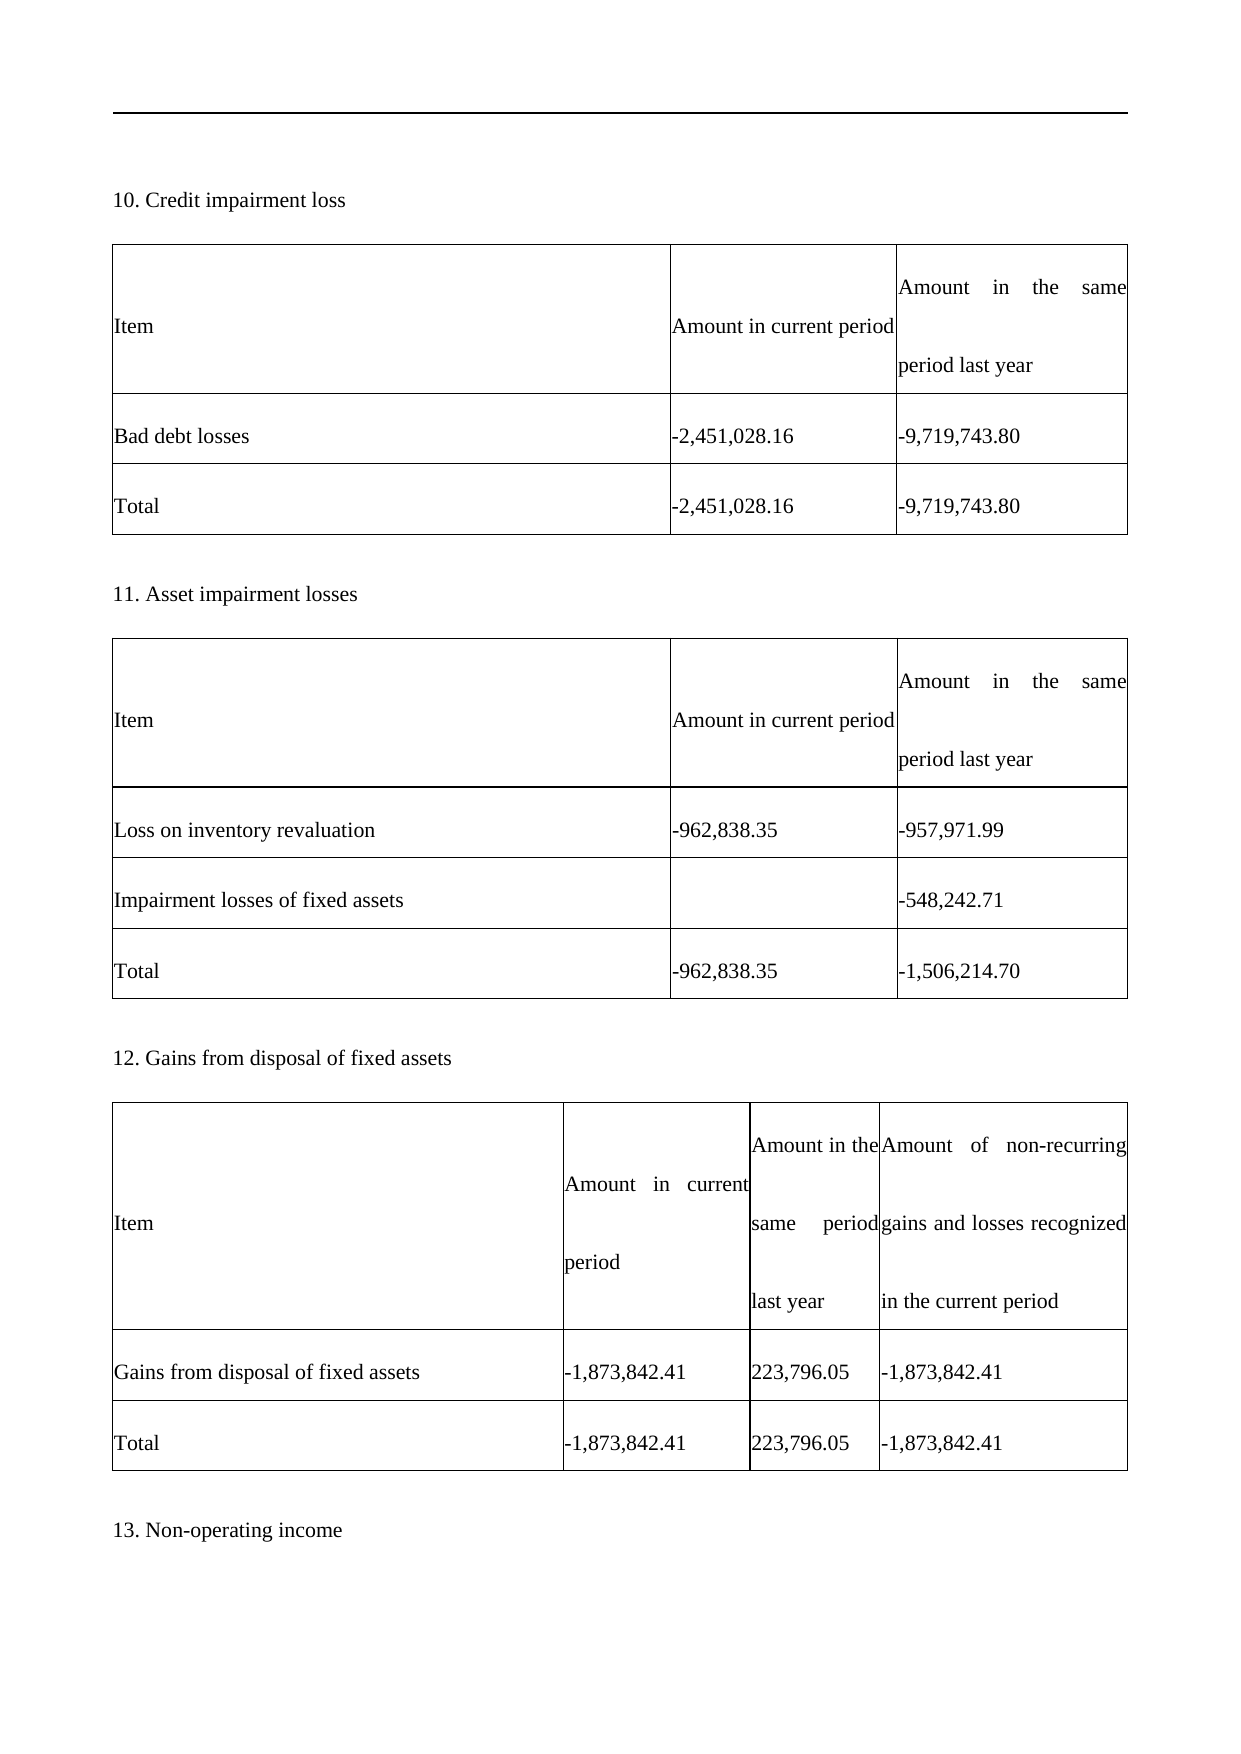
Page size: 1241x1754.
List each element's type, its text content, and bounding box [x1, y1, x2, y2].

text 11. Asset impairment losses [112, 552, 1128, 614]
table_cell Total [113, 929, 670, 998]
table_cell 223,796.05 [751, 1401, 879, 1470]
table_header Item [113, 1103, 563, 1329]
table_cell -2,451,028.16 [671, 394, 896, 463]
table_cell Loss on inventory revaluation [113, 788, 670, 857]
table_header Amount in the same period last year [898, 639, 1127, 786]
table_header Amount in the same period last year [897, 245, 1127, 393]
table_cell -1,873,842.41 [880, 1330, 1127, 1399]
table_cell Gains from disposal of fixed assets [113, 1330, 563, 1399]
table_header Amount in current period [564, 1103, 749, 1329]
table_cell -1,873,842.41 [880, 1401, 1127, 1470]
text 13. Non-operating income [112, 1488, 1128, 1551]
table_cell Impairment losses of fixed assets [113, 858, 670, 928]
table_cell -962,838.35 [671, 788, 897, 857]
table_cell -1,506,214.70 [898, 929, 1127, 998]
table_cell 223,796.05 [751, 1330, 879, 1399]
table_cell -9,719,743.80 [897, 394, 1127, 463]
table_cell -1,873,842.41 [564, 1401, 749, 1470]
text 10. Credit impairment loss [112, 158, 1128, 221]
text 12. Gains from disposal of fixed assets [112, 1016, 1128, 1079]
table_header Amount in current period [671, 245, 896, 393]
table_cell -2,451,028.16 [671, 464, 896, 534]
table_cell Total [113, 464, 670, 534]
table_cell [671, 858, 897, 928]
table_cell Bad debt losses [113, 394, 670, 463]
table_cell -1,873,842.41 [564, 1330, 749, 1399]
table_cell -9,719,743.80 [897, 464, 1127, 534]
table_cell -962,838.35 [671, 929, 897, 998]
table_header Item [113, 245, 670, 393]
table_header Amount in current period [671, 639, 897, 786]
table_cell -548,242.71 [898, 858, 1127, 928]
table_cell Total [113, 1401, 563, 1470]
table_header Item [113, 639, 670, 786]
table_cell -957,971.99 [898, 788, 1127, 857]
table_header Amount in the same period last year [751, 1103, 879, 1329]
table_header Amount of non-recurring gains and losses recognized in the current period [880, 1103, 1127, 1329]
